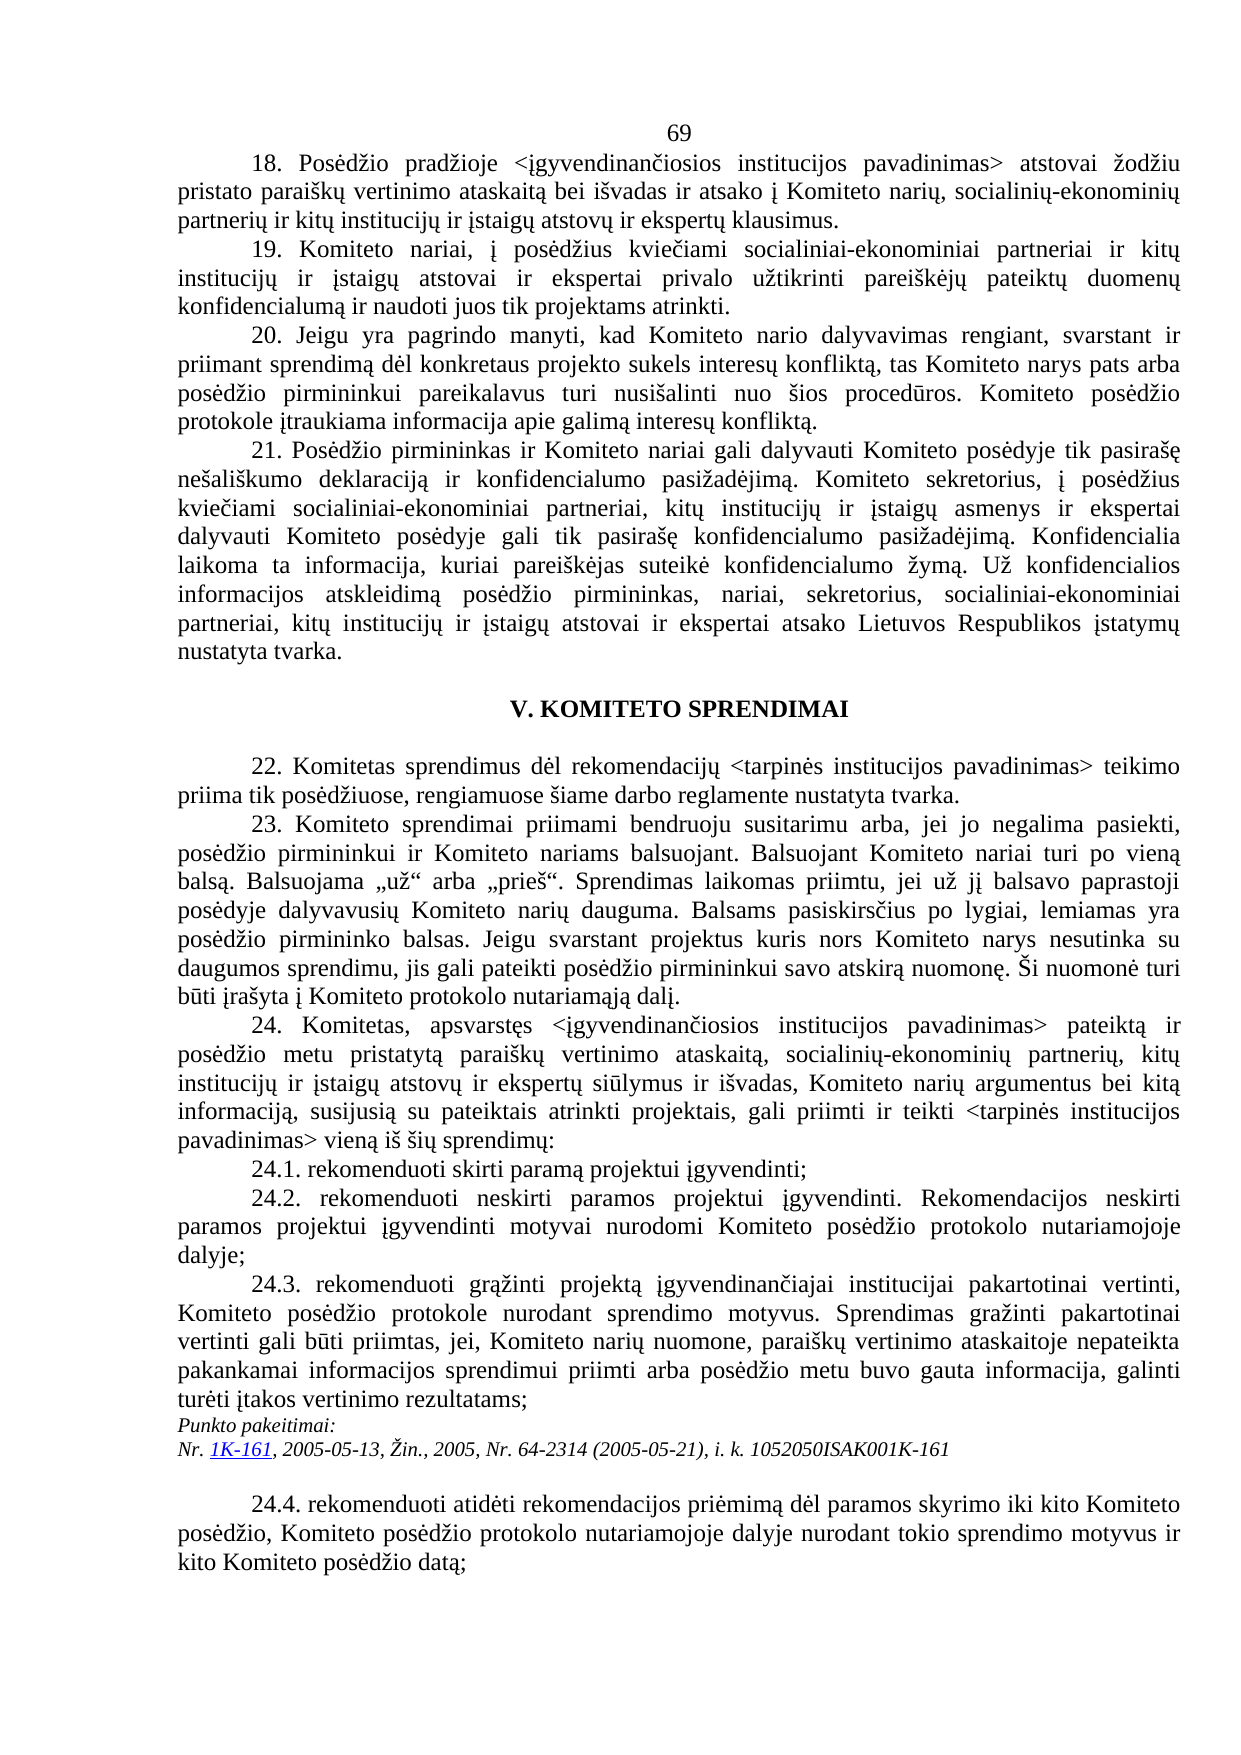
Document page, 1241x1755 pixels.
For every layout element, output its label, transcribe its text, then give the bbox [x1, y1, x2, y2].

text 24.1. rekomenduoti skirti paramą projektui įgyvendinti; [177, 1154, 1181, 1183]
text 18. Posėdžio pradžioje <įgyvendinančiosios institucijos pavadinimas> atstovai žodžiu pristato paraiškų vertinimo ataskaitą bei išvadas ir atsako į Komiteto narių, socialinių-ekonominių partnerių ir kitų institucijų ir įstaigų atstovų ir ekspertų klausimus. [177, 148, 1181, 234]
text Punkto pakeitimai: [177, 1413, 1181, 1437]
text 24. Komitetas, apsvarstęs <įgyvendinančiosios institucijos pavadinimas> pateiktą ir posėdžio metu pristatytą paraiškų vertinimo ataskaitą, socialinių-ekonominių partnerių, kitų institucijų ir įstaigų atstovų ir ekspertų siūlymus ir išvadas, Komiteto narių argumentus bei kitą informaciją, susijusią su pateiktais atrinkti projektais, gali priimti ir teikti <tarpinės institucijos pavadinimas> vieną iš šių sprendimų: [177, 1010, 1181, 1154]
text 24.4. rekomenduoti atidėti rekomendacijos priėmimą dėl paramos skyrimo iki kito Komiteto posėdžio, Komiteto posėdžio protokolo nutariamojoje dalyje nurodant tokio sprendimo motyvus ir kito Komiteto posėdžio datą; [177, 1489, 1181, 1576]
text 23. Komiteto sprendimai priimami bendruoju susitarimu arba, jei jo negalima pasiekti, posėdžio pirmininkui ir Komiteto nariams balsuojant. Balsuojant Komiteto nariai turi po vieną balsą. Balsuojama „už“ arba „prieš“. Sprendimas laikomas priimtu, jei už jį balsavo paprastoji posėdyje dalyvavusių Komiteto narių dauguma. Balsams pasiskirsčius po lygiai, lemiamas yra posėdžio pirmininko balsas. Jeigu svarstant projektus kuris nors Komiteto narys nesutinka su daugumos sprendimu, jis gali pateikti posėdžio pirmininkui savo atskirą nuomonę. Ši nuomonė turi būti įrašyta į Komiteto protokolo nutariamąją dalį. [177, 809, 1181, 1010]
text 24.2. rekomenduoti neskirti paramos projektui įgyvendinti. Rekomendacijos neskirti paramos projektui įgyvendinti motyvai nurodomi Komiteto posėdžio protokolo nutariamojoje dalyje; [177, 1183, 1181, 1269]
text 20. Jeigu yra pagrindo manyti, kad Komiteto nario dalyvavimas rengiant, svarstant ir priimant sprendimą dėl konkretaus projekto sukels interesų konfliktą, tas Komiteto narys pats arba posėdžio pirmininkui pareikalavus turi nusišalinti nuo šios procedūros. Komiteto posėdžio protokole įtraukiama informacija apie galimą interesų konfliktą. [177, 320, 1181, 435]
text 21. Posėdžio pirmininkas ir Komiteto nariai gali dalyvauti Komiteto posėdyje tik pasirašę nešališkumo deklaraciją ir konfidencialumo pasižadėjimą. Komiteto sekretorius, į posėdžius kviečiami socialiniai-ekonominiai partneriai, kitų institucijų ir įstaigų asmenys ir ekspertai dalyvauti Komiteto posėdyje gali tik pasirašę konfidencialumo pasižadėjimą. Konfidencialia laikoma ta informacija, kuriai pareiškėjas suteikė konfidencialumo žymą. Už konfidencialios informacijos atskleidimą posėdžio pirmininkas, nariai, sekretorius, socialiniai-ekonominiai partneriai, kitų institucijų ir įstaigų atstovai ir ekspertai atsako Lietuvos Respublikos įstatymų nustatyta tvarka. [177, 435, 1181, 665]
text Nr. 1K-161, 2005-05-13, Žin., 2005, Nr. 64-2314 (2005-05-21), i. k. 1052050ISAK001K-161 [177, 1437, 1181, 1461]
text 22. Komitetas sprendimus dėl rekomendacijų <tarpinės institucijos pavadinimas> teikimo priima tik posėdžiuose, rengiamuose šiame darbo reglamente nustatyta tvarka. [177, 751, 1181, 809]
text 24.3. rekomenduoti grąžinti projektą įgyvendinančiajai institucijai pakartotinai vertinti, Komiteto posėdžio protokole nurodant sprendimo motyvus. Sprendimas gražinti pakartotinai vertinti gali būti priimtas, jei, Komiteto narių nuomone, paraiškų vertinimo ataskaitoje nepateikta pakankamai informacijos sprendimui priimti arba posėdžio metu buvo gauta informacija, galinti turėti įtakos vertinimo rezultatams; [177, 1269, 1181, 1413]
text 19. Komiteto nariai, į posėdžius kviečiami socialiniai-ekonominiai partneriai ir kitų institucijų ir įstaigų atstovai ir ekspertai privalo užtikrinti pareiškėjų pateiktų duomenų konfidencialumą ir naudoti juos tik projektams atrinkti. [177, 234, 1181, 320]
text V. KOMITETO SPRENDIMAI [177, 694, 1181, 723]
